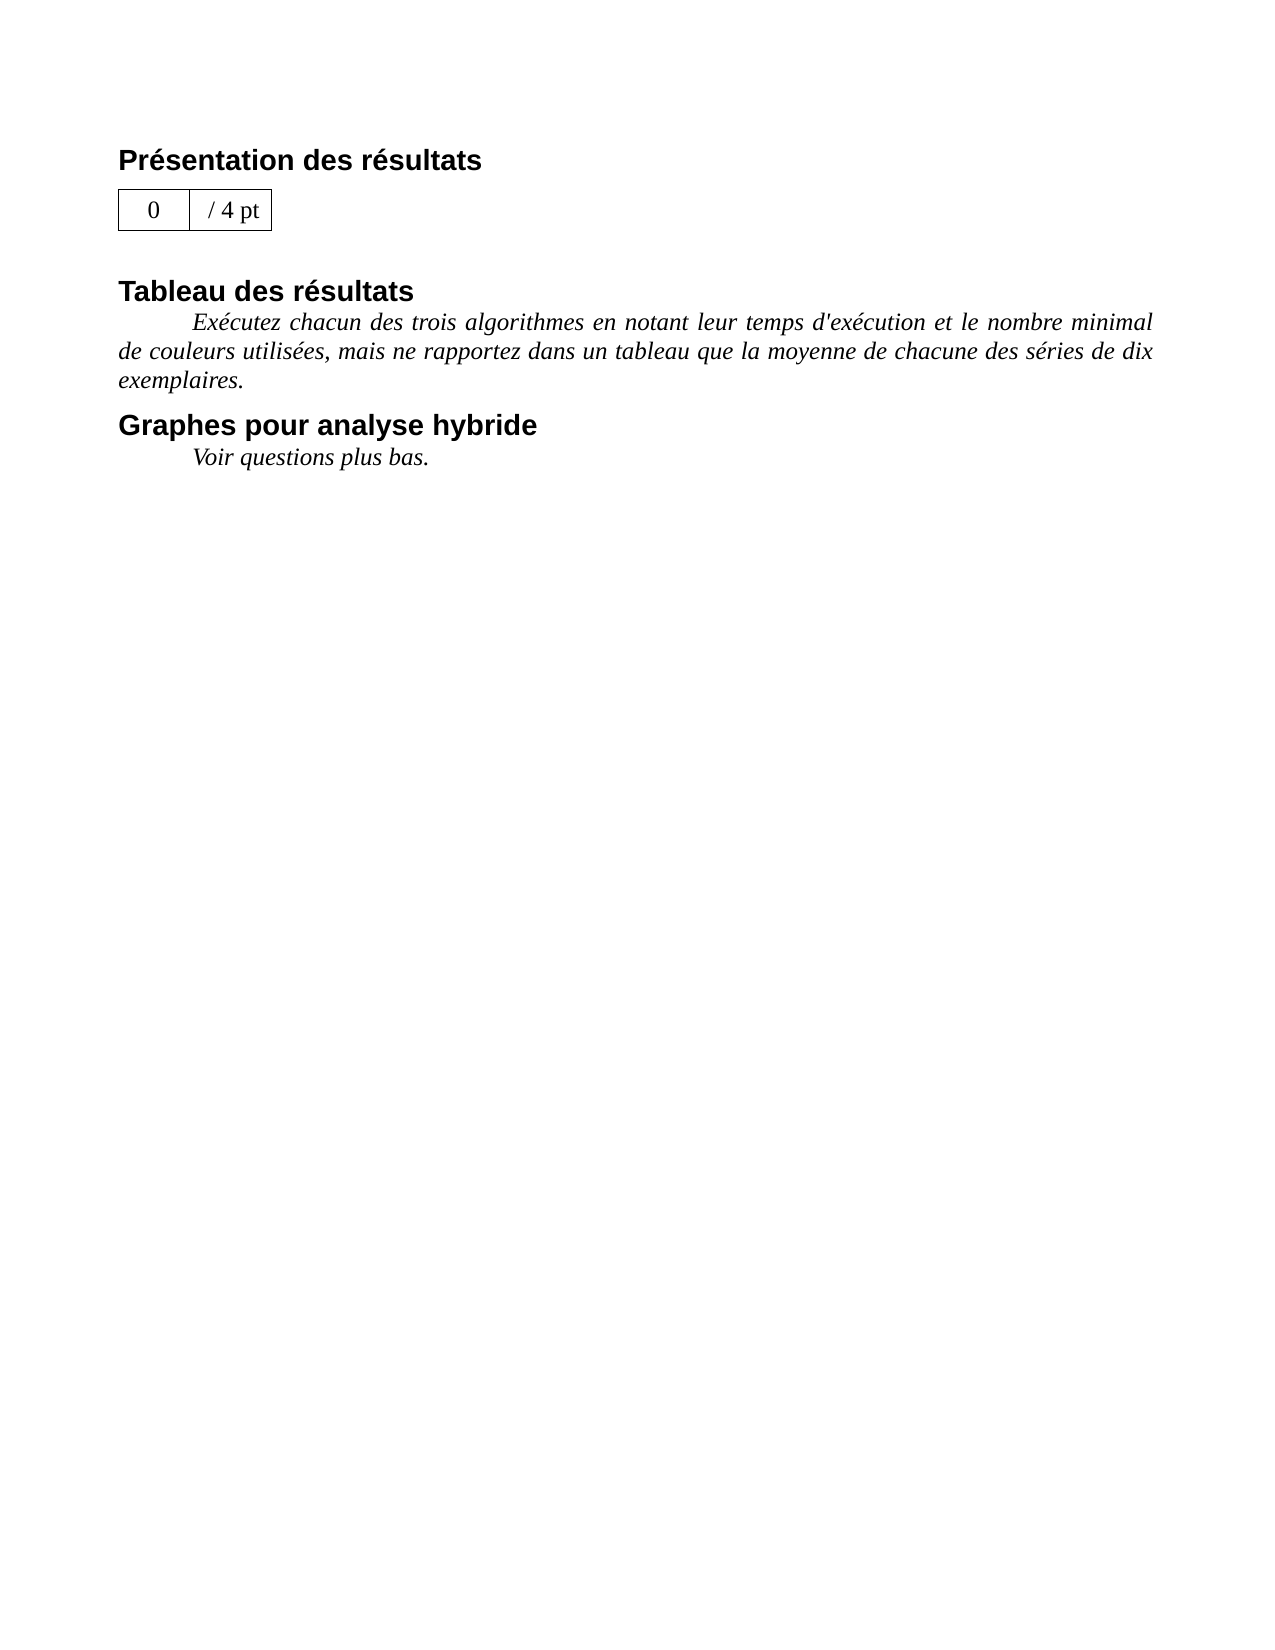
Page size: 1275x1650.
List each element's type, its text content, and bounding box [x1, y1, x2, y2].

table_header 0 [119, 190, 189, 230]
subtitle Présentation des résultats [118, 143, 1157, 177]
subtitle Graphes pour analyse hybride [118, 408, 1157, 442]
text Voir questions plus bas. [118, 442, 1157, 470]
table_header / 4 pt [190, 190, 271, 230]
text Exécutez chacun des trois algorithmes en notant leur temps d'exécution et le nombre minimal de couleurs utilisées, mais ne rapportez dans un tableau que la moyenne de chacune des séries de dix exemplaires. [118, 307, 1157, 393]
subtitle Tableau des résultats [118, 274, 1157, 307]
